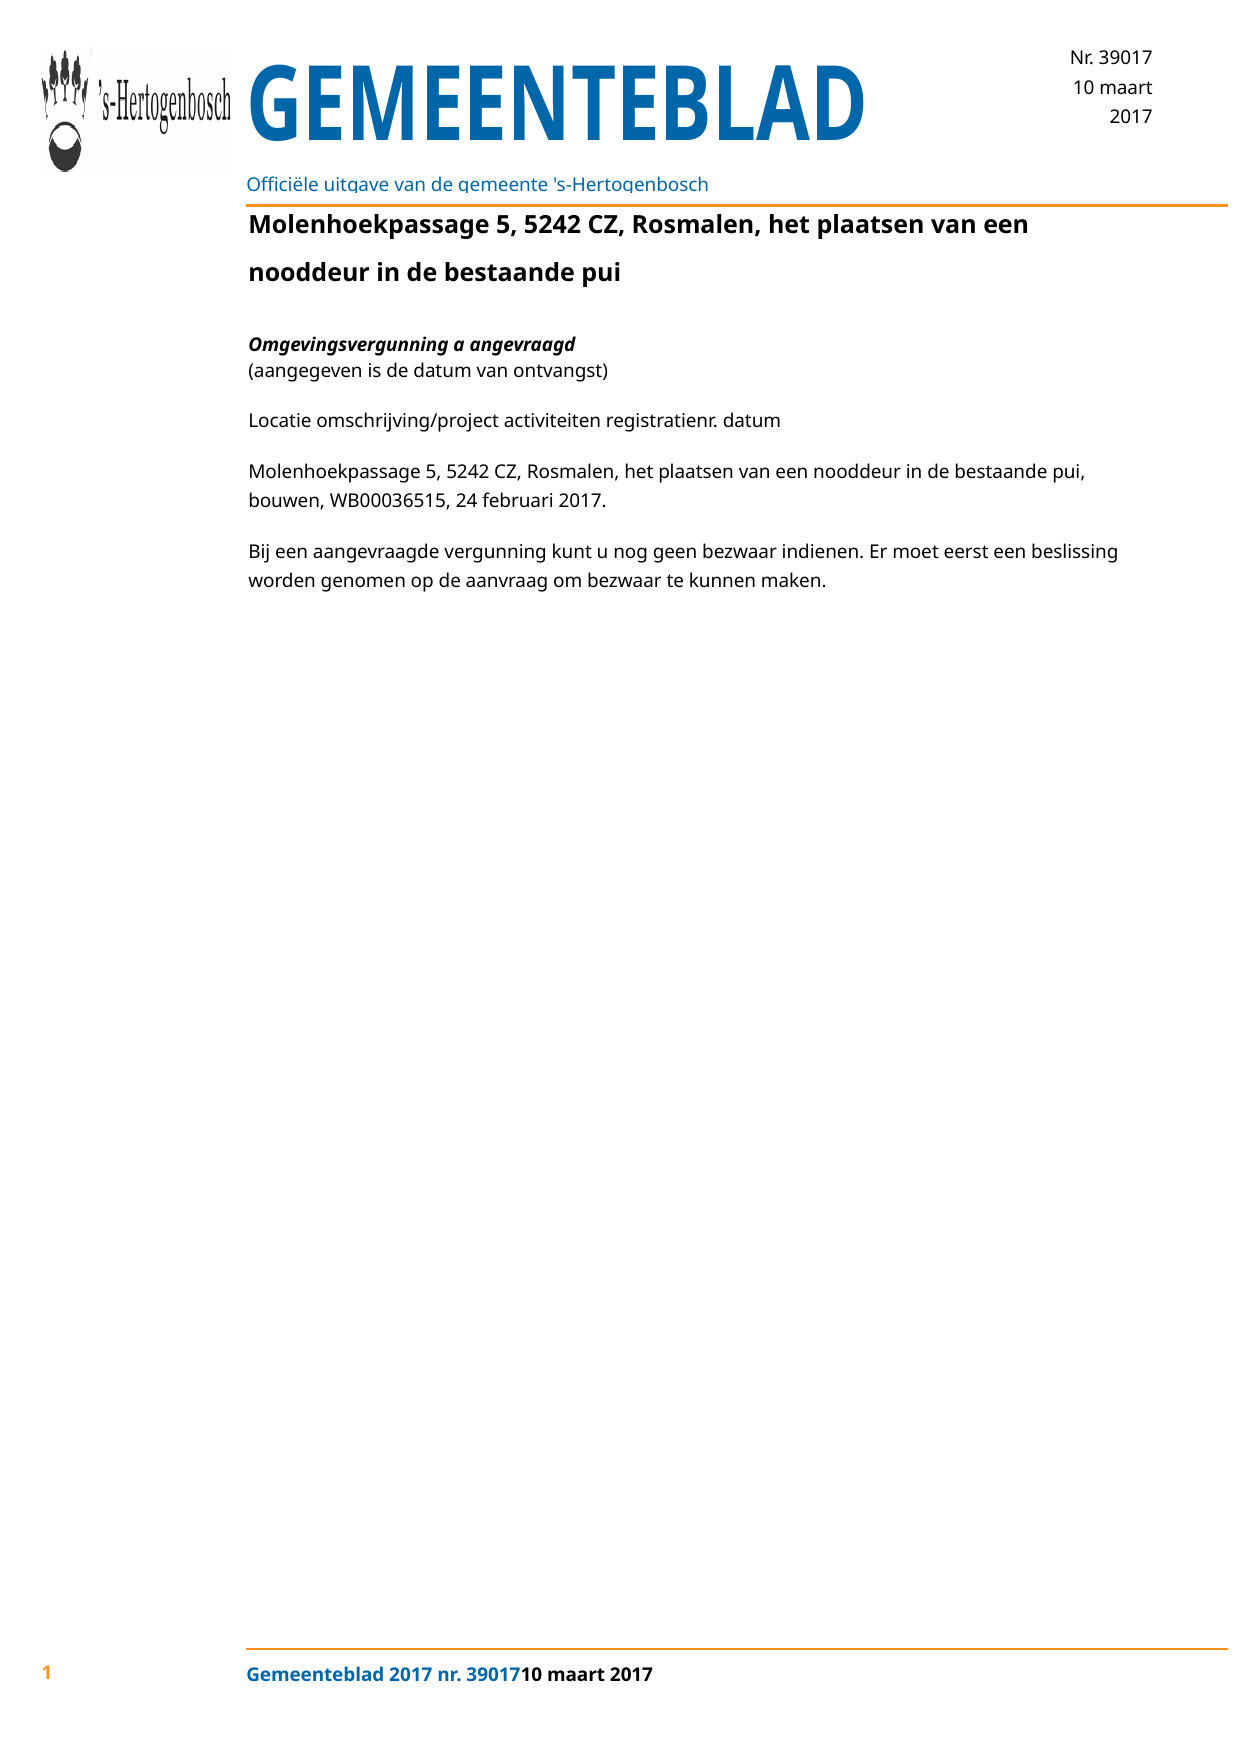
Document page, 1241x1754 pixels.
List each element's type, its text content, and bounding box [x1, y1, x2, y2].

text Bij een aangevraagde vergunning kunt u nog geen bezwaar indienen. Er moet eerst een beslissing worden genomen op de aanvraag om bezwaar te kunnen maken. [248, 538, 1152, 593]
text Molenhoekpassage 5, 5242 CZ, Rosmalen, het plaatsen van een nooddeur in de bestaande pui, bouwen, WB00036515, 24 februari 2017. [248, 458, 1152, 513]
text Omgevingsvergunning a angevraagd [248, 331, 1152, 357]
text (aangegeven is de datum van ontvangst) [248, 357, 1152, 383]
text Molenhoekpassage 5, 5242 CZ, Rosmalen, het plaatsen van een nooddeur in de bestaande pui [248, 207, 1152, 288]
text Locatie omschrijving/project activiteiten registratienr. datum [248, 408, 1152, 433]
picture [41, 47, 231, 172]
